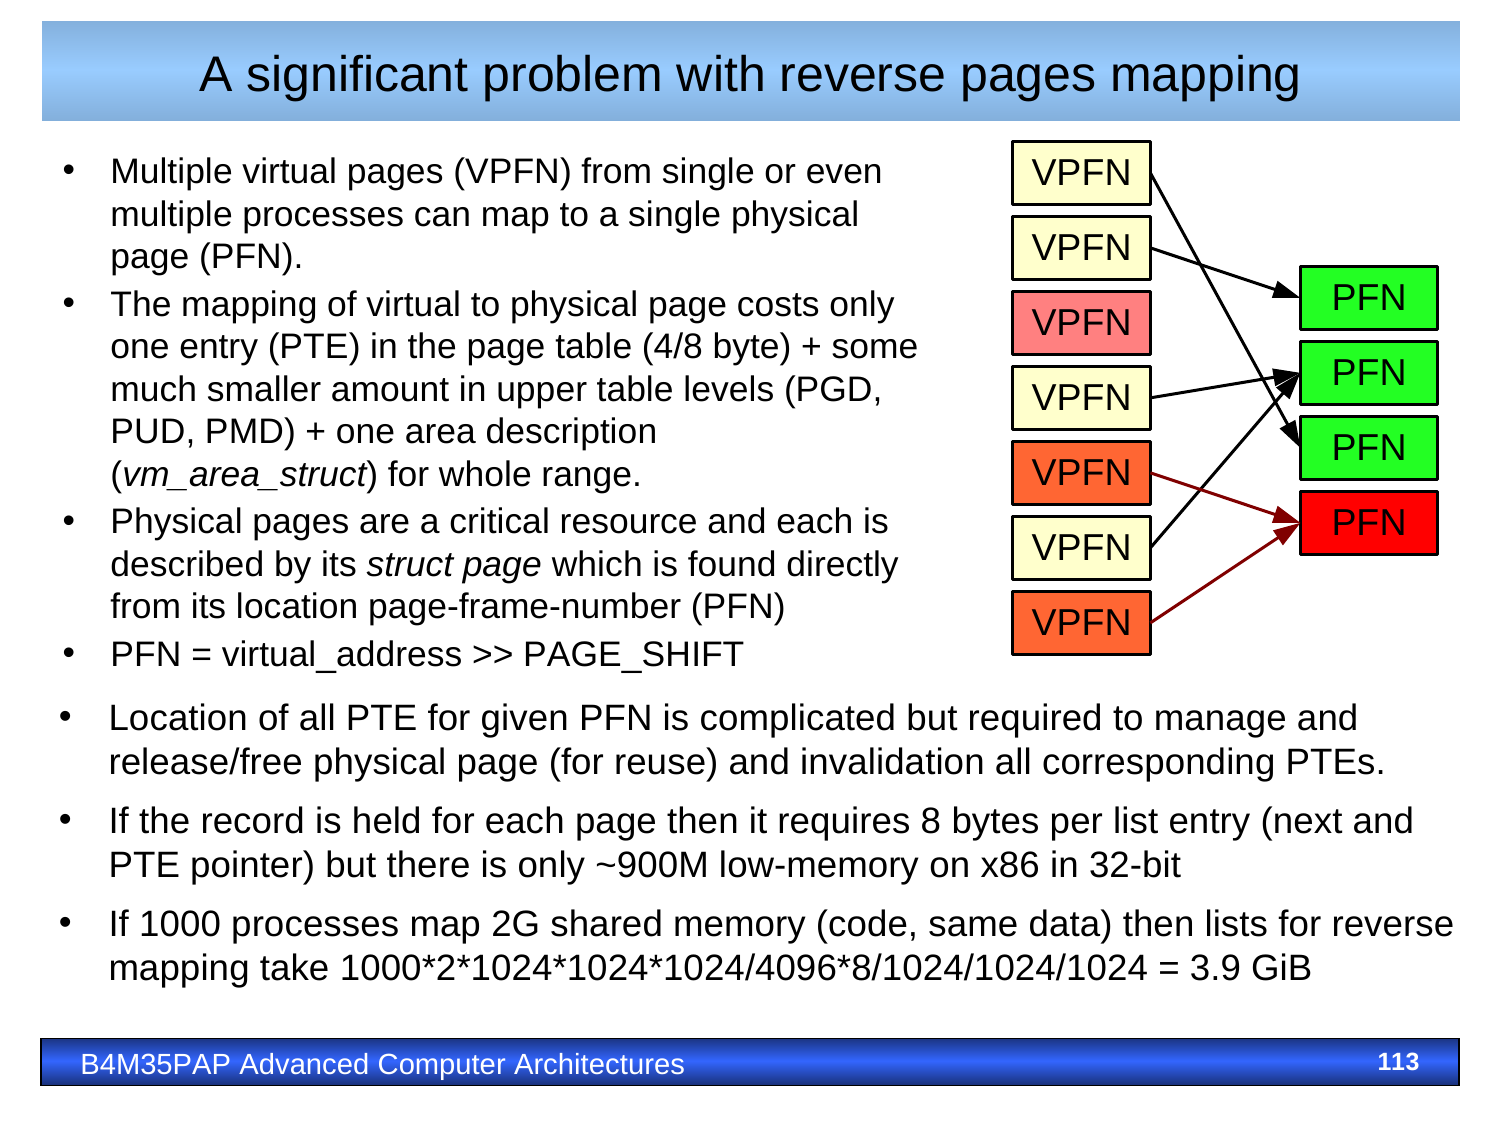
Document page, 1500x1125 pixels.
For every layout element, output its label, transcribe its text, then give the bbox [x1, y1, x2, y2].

text_box PFN [1300, 266, 1438, 330]
text_box VPFN [1012, 516, 1151, 580]
text_box VPFN [1012, 366, 1151, 430]
text_box PFN [1300, 491, 1438, 555]
text_box VPFN [1012, 591, 1151, 655]
text_box VPFN [1012, 141, 1151, 205]
text_box PFN [1300, 341, 1438, 405]
list Location of all PTE for given PFN is complicated but required to manage and release/free physical page (for reuse) and invalidation all corresponding PTEs. If the record is held for each page then it requires 8 bytes per list entry (next and PTE pointer) but there is only ~900M low-memory on x86 in 32-bit If 1000 processes map 2G shared memory (code, same data) then lists for reverse mapping take 1000*2*1024*1024*1024/4096*8/1024/1024/1024 = 3.9 GiB [44, 686, 1473, 1036]
text_box PFN [1300, 416, 1438, 480]
text_box VPFN [1012, 216, 1151, 280]
list Multiple virtual pages (VPFN) from single or even multiple processes can map to a single physical page (PFN). The mapping of virtual to physical page costs only one entry (PTE) in the page table (4/8 byte) + some much smaller amount in upper table levels (PGD, PUD, PMD) + one area description (vm_area_struct) for whole range. Physical pages are a critical resource and each is described by its struct page which is found directly from its location page-frame-number (PFN) PFN = virtual_address >> PAGE_SHIFT [47, 140, 938, 683]
text_box VPFN [1012, 441, 1151, 505]
title A significant problem with reverse pages mapping [42, 21, 1460, 121]
text_box VPFN [1012, 291, 1151, 355]
